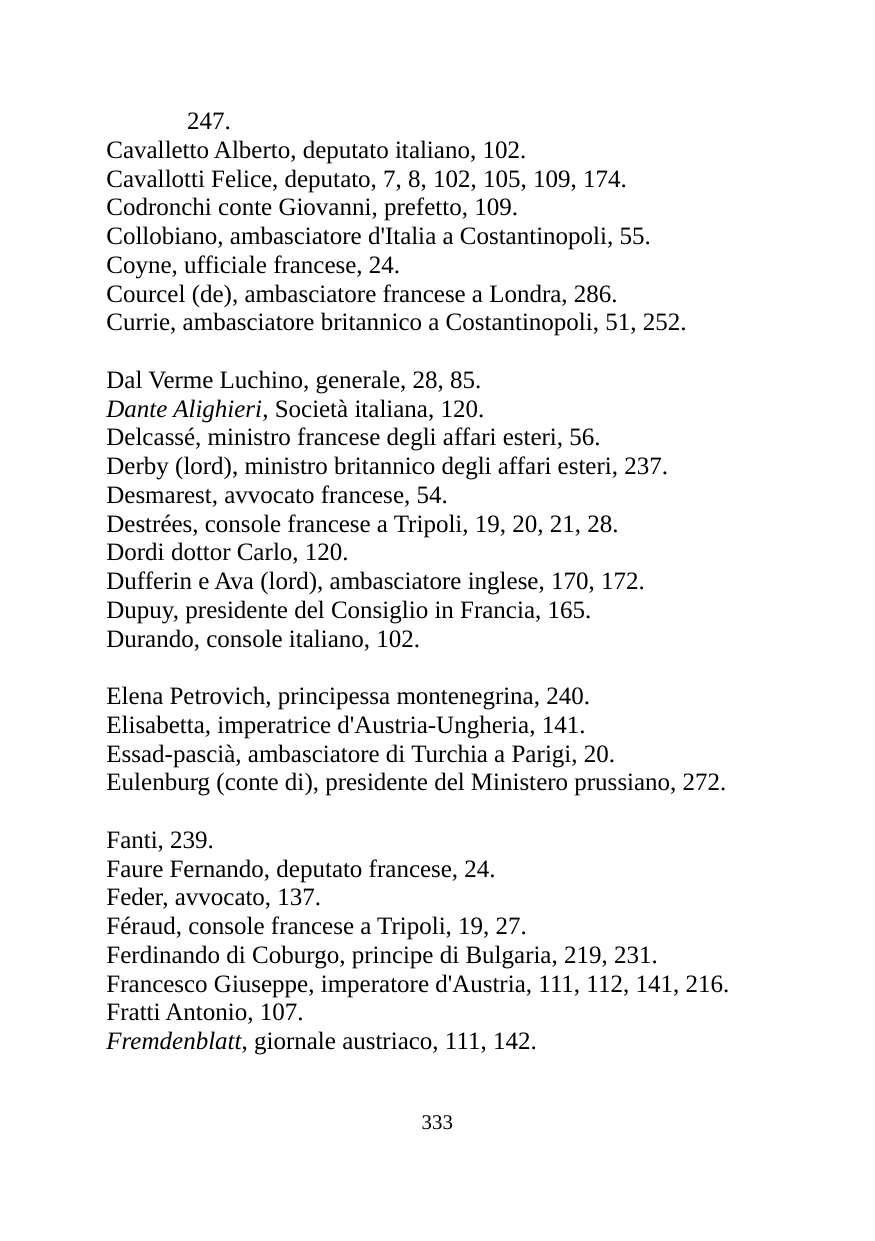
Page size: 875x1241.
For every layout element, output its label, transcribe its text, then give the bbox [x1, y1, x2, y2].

text Collobiano, ambasciatore d'Italia a Costantinopoli, 55. [106, 221, 768, 250]
text Fratti Antonio, 107. [106, 997, 768, 1026]
text Dal Verme Luchino, generale, 28, 85. [106, 365, 768, 394]
text Faure Fernando, deputato francese, 24. [106, 854, 768, 882]
text Dufferin e Ava (lord), ambasciatore inglese, 170, 172. [106, 566, 768, 595]
text Coyne, ufficiale francese, 24. [106, 250, 768, 279]
text 247. [106, 106, 768, 135]
text Francesco Giuseppe, imperatore d'Austria, 111, 112, 141, 216. [106, 969, 768, 997]
text Dordi dottor Carlo, 120. [106, 537, 768, 566]
text Codronchi conte Giovanni, prefetto, 109. [106, 192, 768, 221]
text Desmarest, avvocato francese, 54. [106, 480, 768, 509]
text Elisabetta, imperatrice d'Austria-Ungheria, 141. [106, 710, 768, 739]
text Cavallotti Felice, deputato, 7, 8, 102, 105, 109, 174. [106, 164, 768, 192]
text Ferdinando di Coburgo, principe di Bulgaria, 219, 231. [106, 940, 768, 969]
text Eulenburg (conte di), presidente del Ministero prussiano, 272. [106, 767, 768, 796]
text Currie, ambasciatore britannico a Costantinopoli, 51, 252. [106, 307, 768, 336]
text Dante Alighieri, Società italiana, 120. [106, 394, 768, 422]
text Courcel (de), ambasciatore francese a Londra, 286. [106, 279, 768, 307]
text Essad-pascià, ambasciatore di Turchia a Parigi, 20. [106, 739, 768, 767]
text Féraud, console francese a Tripoli, 19, 27. [106, 911, 768, 940]
text Elena Petrovich, principessa montenegrina, 240. [106, 681, 768, 710]
text Cavalletto Alberto, deputato italiano, 102. [106, 135, 768, 164]
text Derby (lord), ministro britannico degli affari esteri, 237. [106, 451, 768, 480]
text Fanti, 239. [106, 825, 768, 854]
text Durando, console italiano, 102. [106, 624, 768, 652]
text Destrées, console francese a Tripoli, 19, 20, 21, 28. [106, 509, 768, 537]
text Feder, avvocato, 137. [106, 882, 768, 911]
text Fremdenblatt, giornale austriaco, 111, 142. [106, 1026, 768, 1055]
text Dupuy, presidente del Consiglio in Francia, 165. [106, 595, 768, 624]
text Delcassé, ministro francese degli affari esteri, 56. [106, 422, 768, 451]
